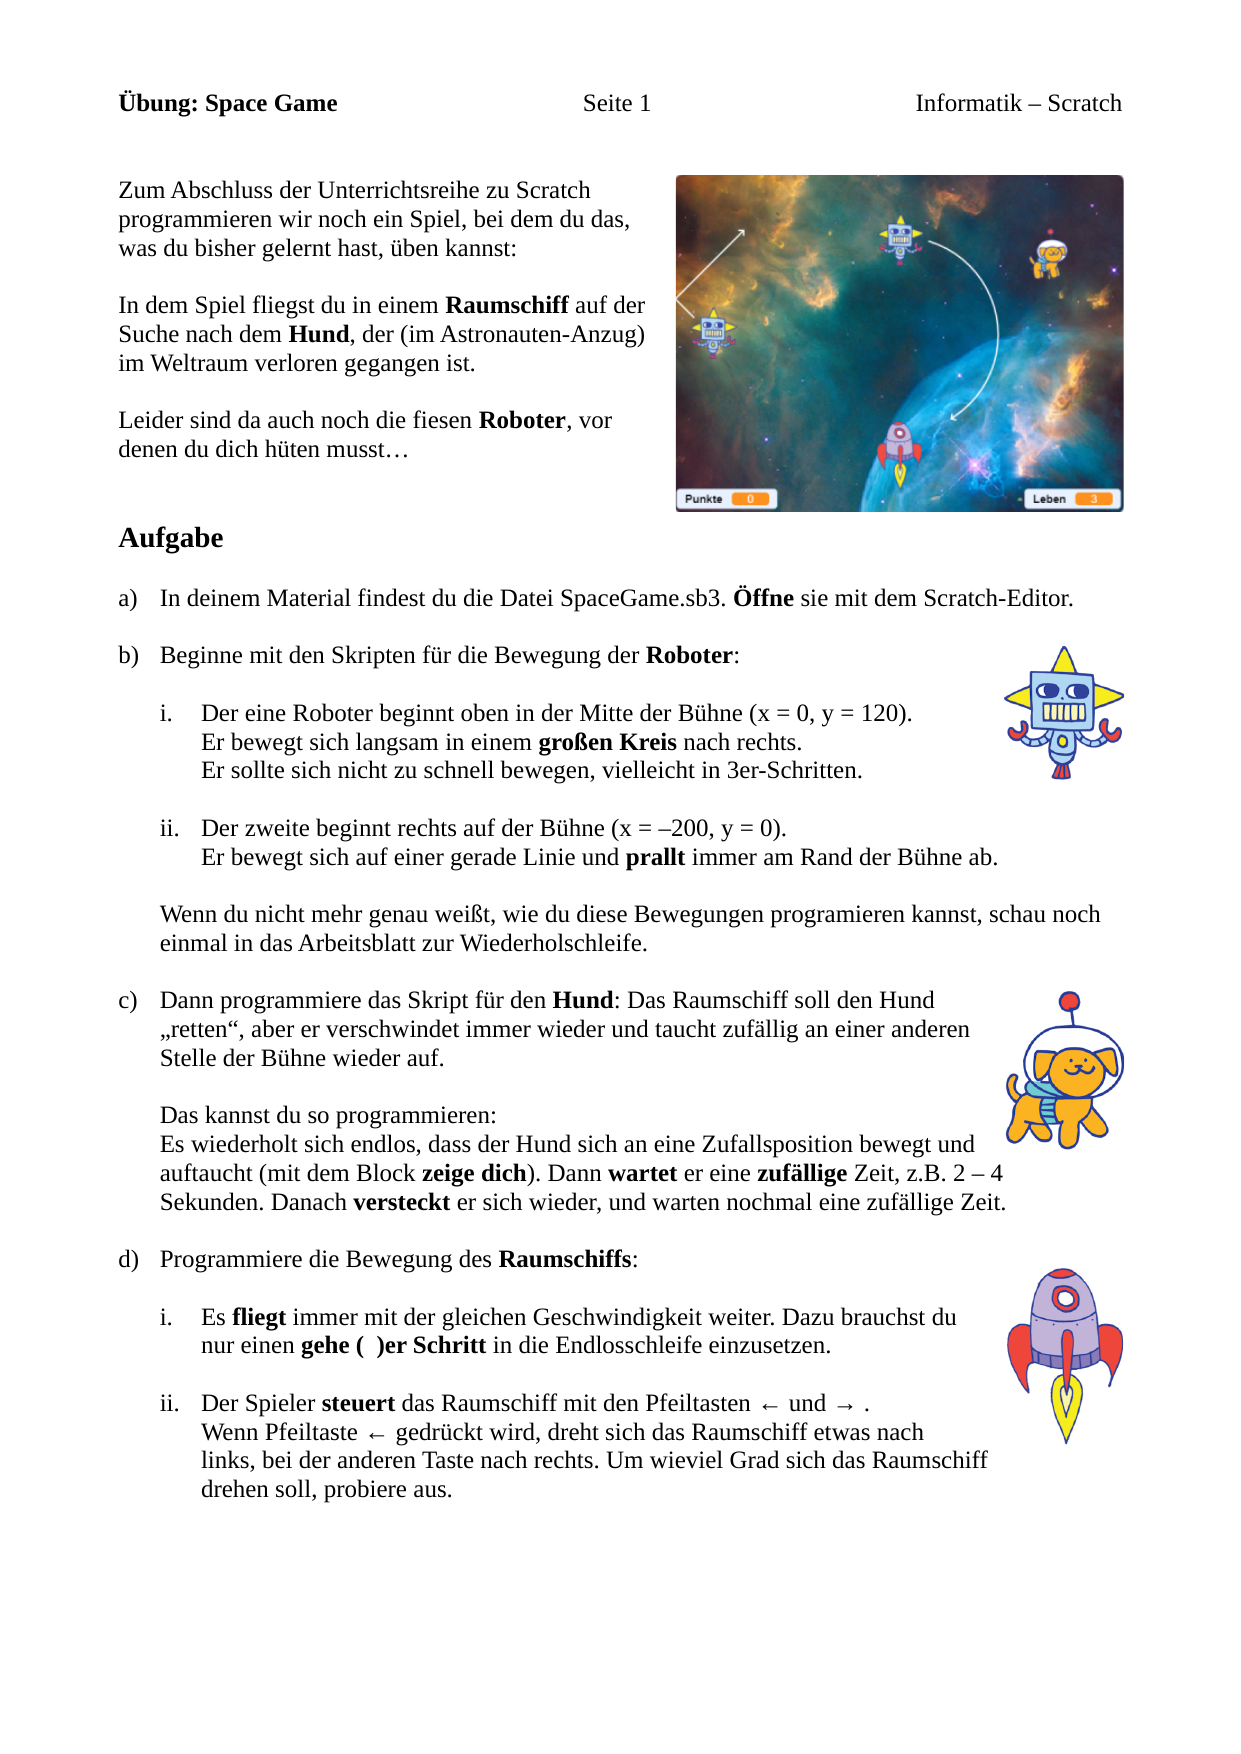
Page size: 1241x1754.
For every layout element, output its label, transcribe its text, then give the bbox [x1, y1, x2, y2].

list In deinem Material findest du die Datei SpaceGame.sb3. Öffne sie mit dem Scratch-Editor. [118, 583, 1122, 612]
picture [675, 175, 1124, 512]
text Zum Abschluss der Unterrichtsreihe zu Scratch programmieren wir noch ein Spiel, bei dem du das, was du bisher gelernt hast, üben kannst: [118, 176, 675, 262]
list Der zweite beginnt rechts auf der Bühne (x = –200, y = 0). Er bewegt sich auf einer gerade Linie und prallt immer am Rand der Bühne ab. [159, 813, 1122, 870]
list Der eine Roboter beginnt oben in der Mitte der Bühne (x = 0, y = 120). Er bewegt sich langsam in einem großen Kreis nach rechts. Er sollte sich nicht zu schnell bewegen, vielleicht in 3er-Schritten. [159, 698, 1122, 784]
list Es fliegt immer mit der gleichen Geschwindigkeit weiter. Dazu brauchst du nur einen gehe ( )er Schritt in die Endlosschleife einzusetzen. [159, 1302, 1006, 1359]
picture [1003, 645, 1125, 780]
text Aufgabe [118, 521, 1122, 554]
list Beginne mit den Skripten für die Bewegung der Roboter: [118, 640, 1122, 669]
list Dann programmiere das Skript für den Hund: Das Raumschiff soll den Hund „retten“, aber er verschwindet immer wieder und taucht zufällig an einer anderen Stelle der Bühne wieder auf. Das kannst du so programmieren: Es wiederholt sich endlos, dass der Hund sich an eine Zufallsposition bewegt und auftaucht (mit dem Block zeige dich). Dann wartet er eine zufällige Zeit, z.B. 2 – 4 Sekunden. Danach versteckt er sich wieder, und warten nochmal eine zufällige Zeit. [118, 985, 1122, 1215]
list Der Spieler steuert das Raumschiff mit den Pfeiltasten ← und → . Wenn Pfeiltaste ← gedrückt wird, dreht sich das Raumschiff etwas nach links, bei der anderen Taste nach rechts. Um wieviel Grad sich das Raumschiff drehen soll, probiere aus. [159, 1388, 1122, 1503]
list Wenn du nicht mehr genau weißt, wie du diese Bewegungen programieren kannst, schau noch einmal in das Arbeitsblatt zur Wiederholschleife. [118, 899, 1122, 957]
picture [1006, 1267, 1124, 1445]
text Leider sind da auch noch die fiesen Roboter, vor denen du dich hüten musst… [118, 406, 675, 463]
picture [1005, 990, 1125, 1150]
text In dem Spiel fliegst du in einem Raumschiff auf der Suche nach dem Hund, der (im Astronauten-Anzug) im Weltraum verloren gegangen ist. [118, 291, 675, 377]
list Programmiere die Bewegung des Raumschiffs: [118, 1244, 1122, 1273]
